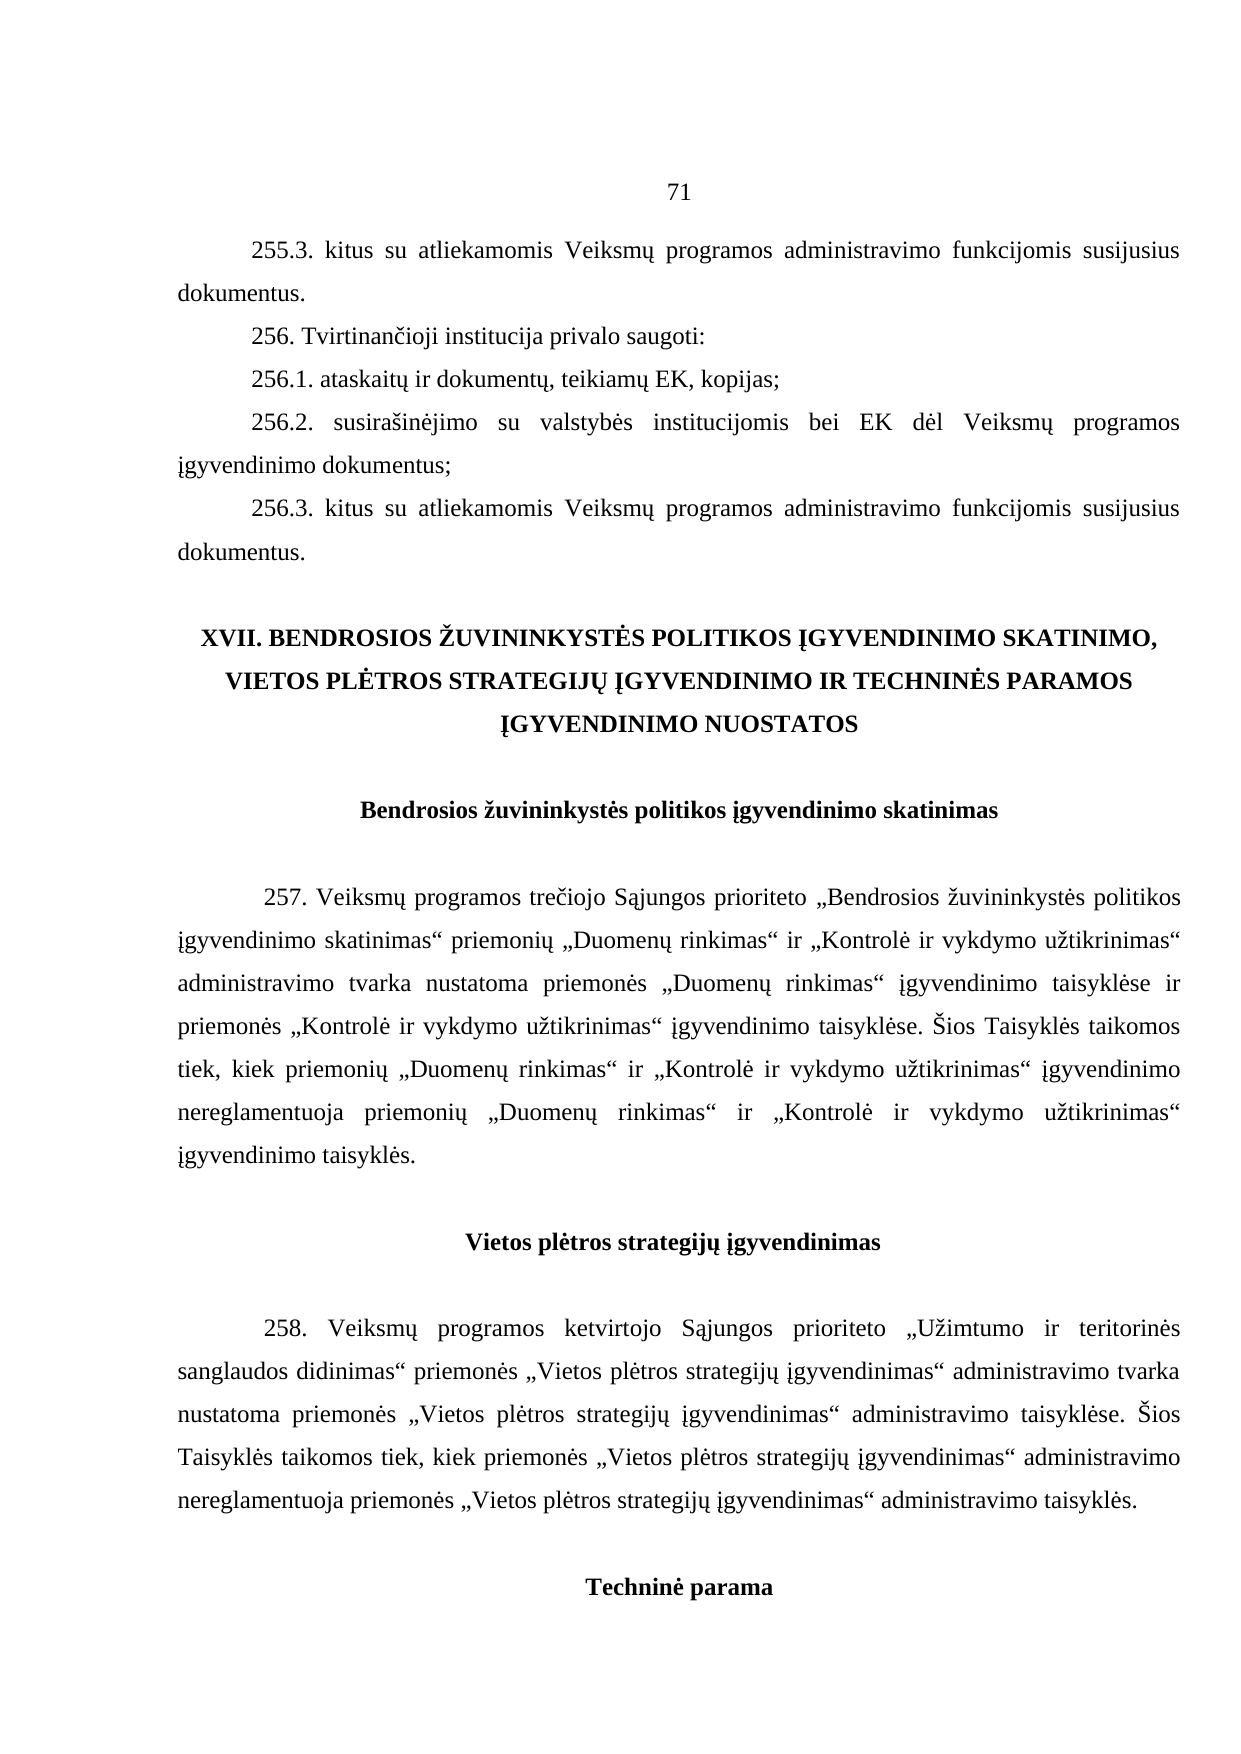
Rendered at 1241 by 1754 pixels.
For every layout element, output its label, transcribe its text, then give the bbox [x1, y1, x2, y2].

text 256.2. susirašinėjimo su valstybės institucijomis bei EK dėl Veiksmų programos įgyvendinimo dokumentus; [177, 407, 1181, 479]
text Techninė parama [177, 1572, 1181, 1600]
text 256.3. kitus su atliekamomis Veiksmų programos administravimo funkcijomis susijusius dokumentus. [177, 493, 1181, 565]
text Bendrosios žuvininkystės politikos įgyvendinimo skatinimas [177, 795, 1181, 824]
text 255.3. kitus su atliekamomis Veiksmų programos administravimo funkcijomis susijusius dokumentus. [177, 235, 1181, 307]
text Vietos plėtros strategijų įgyvendinimas [177, 1227, 1181, 1255]
text 258. Veiksmų programos ketvirtojo Sąjungos prioriteto „Užimtumo ir teritorinės sanglaudos didinimas“ priemonės „Vietos plėtros strategijų įgyvendinimas“ administravimo tvarka nustatoma priemonės „Vietos plėtros strategijų įgyvendinimas“ administravimo taisyklėse. Šios Taisyklės taikomos tiek, kiek priemonės „Vietos plėtros strategijų įgyvendinimas“ administravimo nereglamentuoja priemonės „Vietos plėtros strategijų įgyvendinimas“ administravimo taisyklės. [177, 1313, 1181, 1514]
text 256. Tvirtinančioji institucija privalo saugoti: [215, 321, 1181, 350]
text 256.1. ataskaitų ir dokumentų, teikiamų EK, kopijas; [177, 364, 1181, 393]
text XVII. BENDROSIOS ŽUVININKYSTĖS POLITIKOS ĮGYVENDINIMO SKATINIMO, VIETOS PLĖTROS STRATEGIJŲ ĮGYVENDINIMO IR TECHNINĖS PARAMOS ĮGYVENDINIMO NUOSTATOS [177, 623, 1181, 738]
text 257. Veiksmų programos trečiojo Sąjungos prioriteto „Bendrosios žuvininkystės politikos įgyvendinimo skatinimas“ priemonių „Duomenų rinkimas“ ir „Kontrolė ir vykdymo užtikrinimas“ administravimo tvarka nustatoma priemonės „Duomenų rinkimas“ įgyvendinimo taisyklėse ir priemonės „Kontrolė ir vykdymo užtikrinimas“ įgyvendinimo taisyklėse. Šios Taisyklės taikomos tiek, kiek priemonių „Duomenų rinkimas“ ir „Kontrolė ir vykdymo užtikrinimas“ įgyvendinimo nereglamentuoja priemonių „Duomenų rinkimas“ ir „Kontrolė ir vykdymo užtikrinimas“ įgyvendinimo taisyklės. [177, 882, 1181, 1169]
